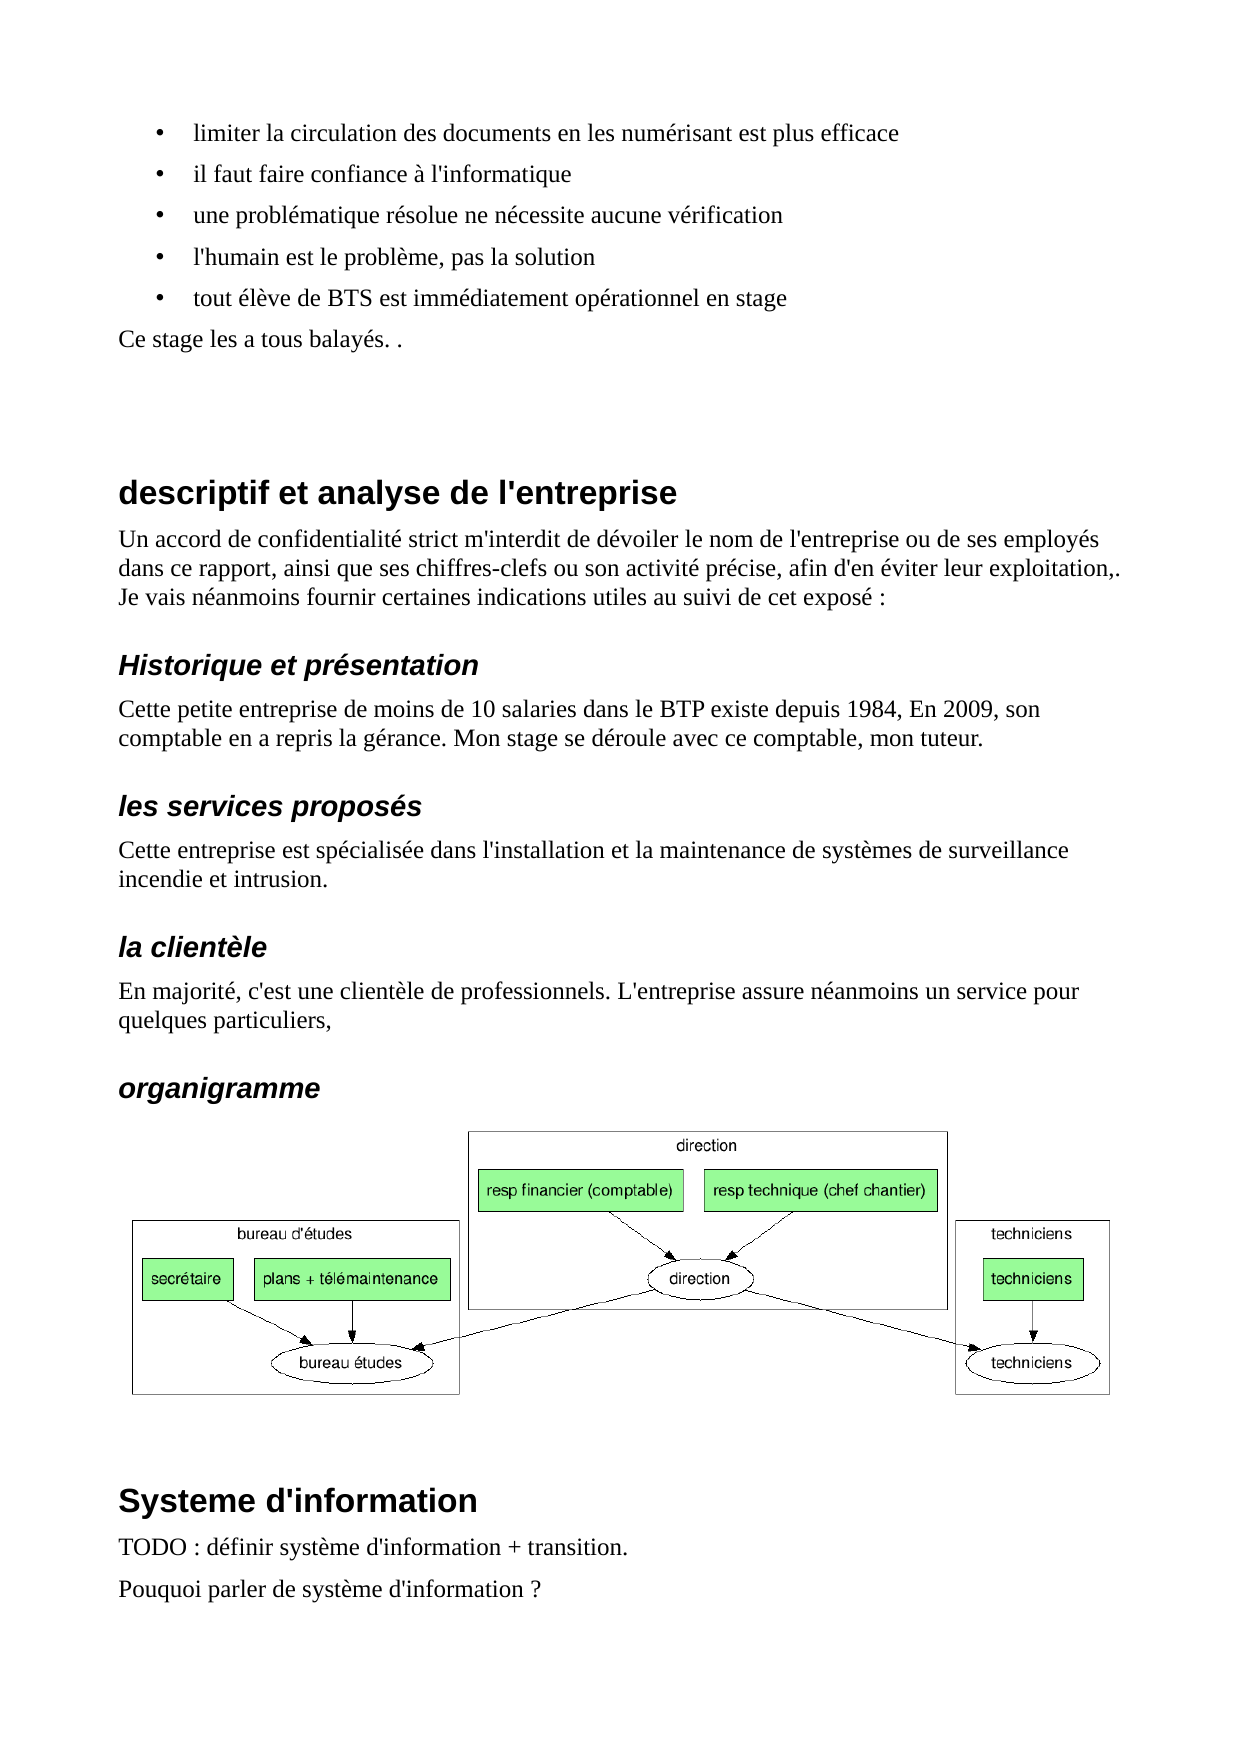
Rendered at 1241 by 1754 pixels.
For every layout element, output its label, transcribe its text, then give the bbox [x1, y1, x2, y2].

list il faut faire confiance à l'informatique [156, 159, 1122, 188]
text En majorité, c'est une clientèle de professionnels. L'entreprise assure néanmoins un service pour quelques particuliers, [118, 976, 1122, 1034]
list une problématique résolue ne nécessite aucune vérification [156, 201, 1122, 229]
subtitle Historique et présentation [118, 648, 1122, 682]
list l'humain est le problème, pas la solution [156, 242, 1122, 271]
subtitle Systeme d'information [118, 1481, 1122, 1520]
subtitle organigramme [118, 1071, 1122, 1105]
text Pouquoi parler de système d'information ? [118, 1574, 1122, 1602]
list limiter la circulation des documents en les numérisant est plus efficace [156, 118, 1122, 147]
text Ce stage les a tous balayés. . [118, 324, 1122, 353]
subtitle les services proposés [118, 789, 1122, 823]
text Cette entreprise est spécialisée dans l'installation et la maintenance de systèmes de surveillance incendie et intrusion. [118, 835, 1122, 893]
subtitle la clientèle [118, 930, 1122, 964]
text TODO : définir système d'information + transition. [118, 1532, 1122, 1561]
picture [118, 1117, 1123, 1416]
text Cette petite entreprise de moins de 10 salaries dans le BTP existe depuis 1984, En 2009, son comptable en a repris la gérance. Mon stage se déroule avec ce comptable, mon tuteur. [118, 694, 1122, 752]
subtitle descriptif et analyse de l'entreprise [118, 473, 1122, 512]
text Un accord de confidentialité strict m'interdit de dévoiler le nom de l'entreprise ou de ses employés dans ce rapport, ainsi que ses chiffres-clefs ou son activité précise, afin d'en éviter leur exploitation,. Je vais néanmoins fournir certaines indications utiles au suivi de cet exposé : [118, 524, 1122, 611]
list tout élève de BTS est immédiatement opérationnel en stage [156, 283, 1122, 312]
